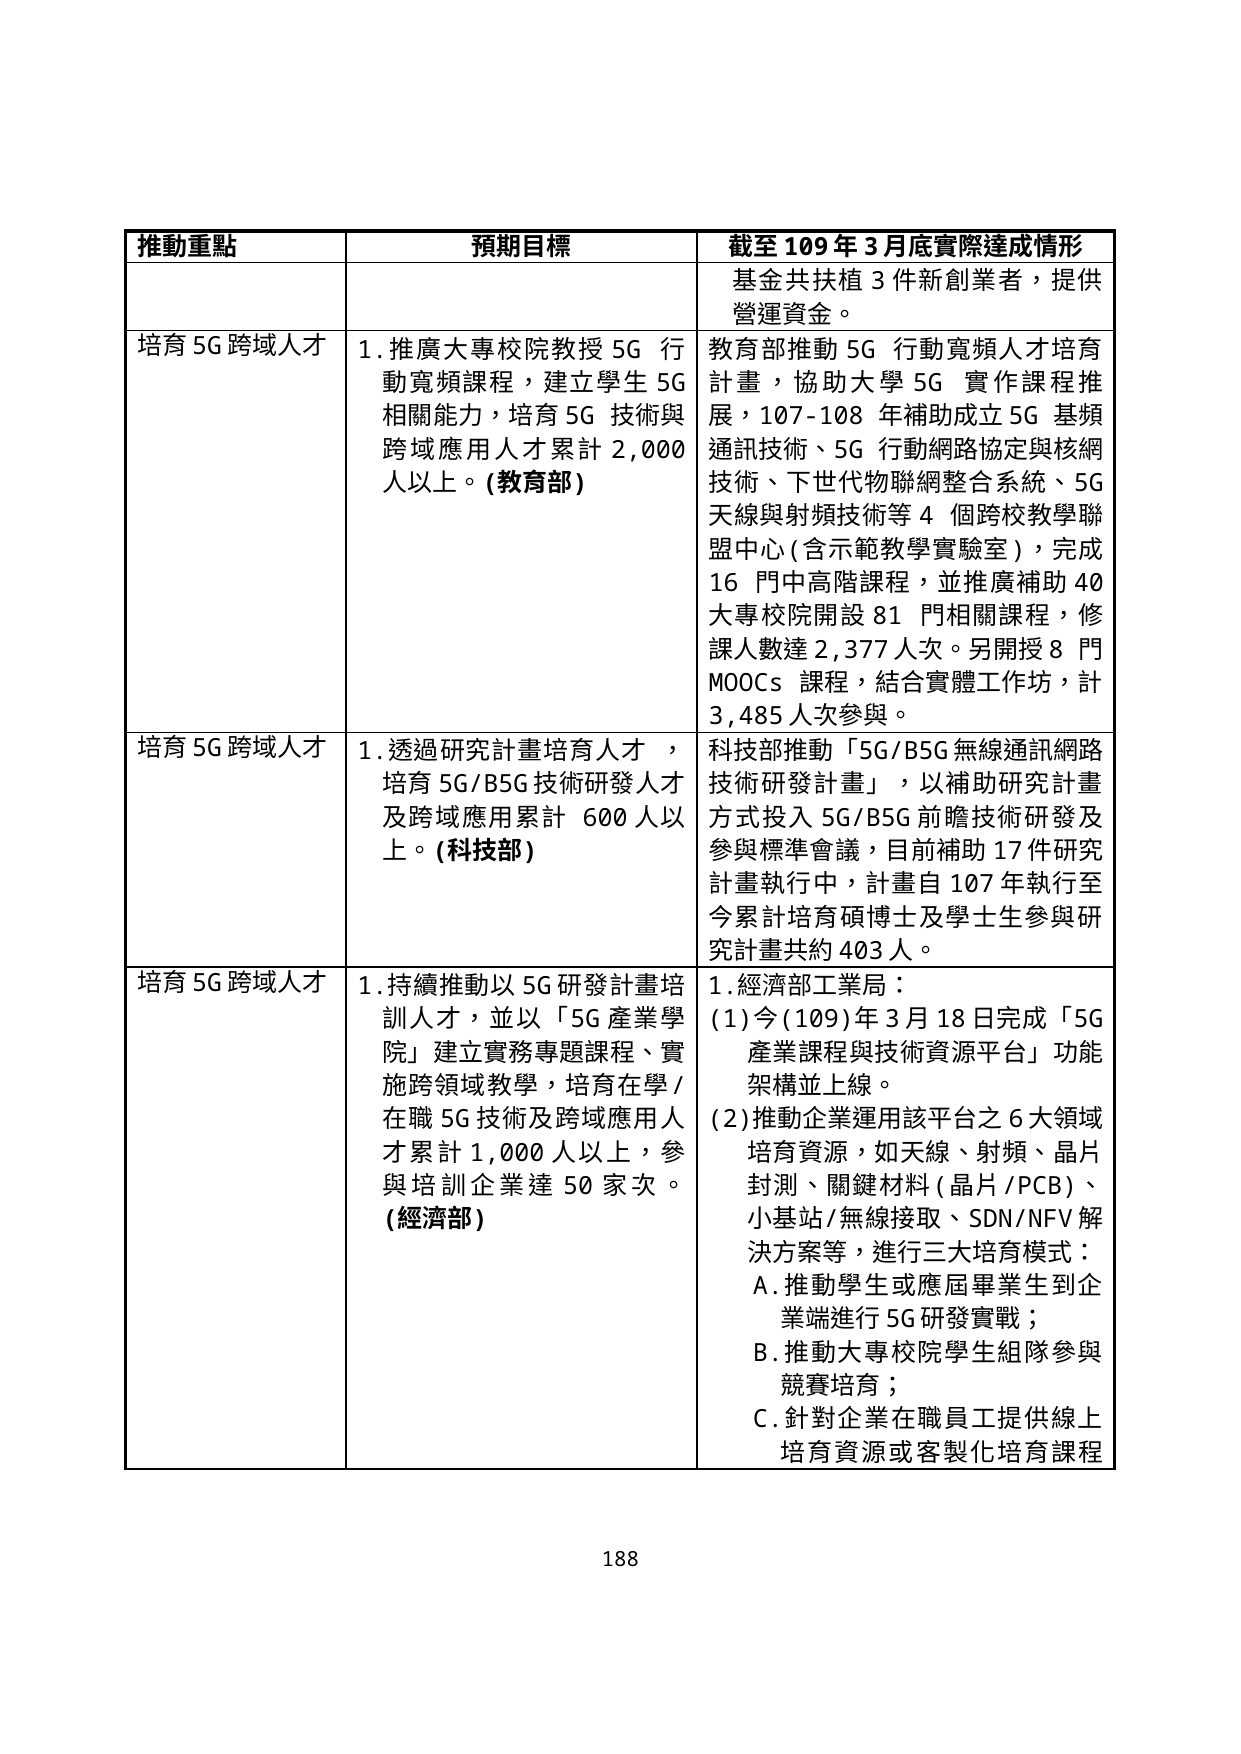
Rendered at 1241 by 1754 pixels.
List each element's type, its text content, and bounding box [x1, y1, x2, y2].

table_cell 基金共扶植3件新創業者，提供營運資金。 [698, 263, 1113, 330]
table_cell [347, 263, 696, 330]
table_cell 培育5G跨域人才 [127, 331, 345, 731]
table_cell 科技部推動「5G/B5G無線通訊網路技術研發計畫」，以補助研究計畫方式投入5G/B5G前瞻技術研發及參與標準會議，目前補助17件研究計畫執行中，計畫自107年執行至今累計培育碩博士及學士生參與研究計畫共約403人。 [698, 733, 1113, 966]
table_cell 培育5G跨域人才 [127, 733, 345, 966]
table_header 推動重點 [127, 233, 345, 262]
table_cell 1.持續推動以5G研發計畫培訓人才，並以「5G產業學院」建立實務專題課程、實施跨領域教學，培育在學/在職5G技術及跨域應用人才累計1,000人以上，參與培訓企業達50家次。(經濟部) [347, 968, 696, 1468]
table_cell 教育部推動5G 行動寬頻人才培育計畫，協助大學5G 實作課程推展，107-108 年補助成立5G 基頻通訊技術、5G 行動網路協定與核網技術、下世代物聯網整合系統、5G 天線與射頻技術等4 個跨校教學聯盟中心(含示範教學實驗室)，完成16 門中高階課程，並推廣補助40 大專校院開設81 門相關課程，修課人數達2,377人次。另開授8 門MOOCs 課程，結合實體工作坊，計3,485人次參與。 [698, 331, 1113, 731]
table_cell 1.透過研究計畫培育人才 ，培育5G/B5G技術研發人才及跨域應用累計 600人以上。(科技部) [347, 733, 696, 966]
table_header 預期目標 [347, 233, 696, 262]
table_cell 1.經濟部工業局： (1)今(109)年3月18日完成「5G產業課程與技術資源平台」功能架構並上線。 (2)推動企業運用該平台之6大領域培育資源，如天線、射頻、晶片封測、關鍵材料(晶片/PCB)、小基站/無線接取、SDN/NFV解決方案等，進行三大培育模式： A.推動學生或應屆畢業生到企業端進行5G研發實戰； B.推動大專校院學生組隊參與競賽培育； C.針對企業在職員工提供線上培育資源或客製化培育課程 [698, 968, 1113, 1468]
table_header 截至109年3月底實際達成情形 [698, 233, 1113, 262]
table_cell 培育5G跨域人才 [127, 968, 345, 1468]
table_cell 1.推廣大專校院教授5G 行動寬頻課程，建立學生5G 相關能力，培育5G 技術與跨域應用人才累計2,000 人以上。(教育部) [347, 331, 696, 731]
table_cell [127, 263, 345, 330]
